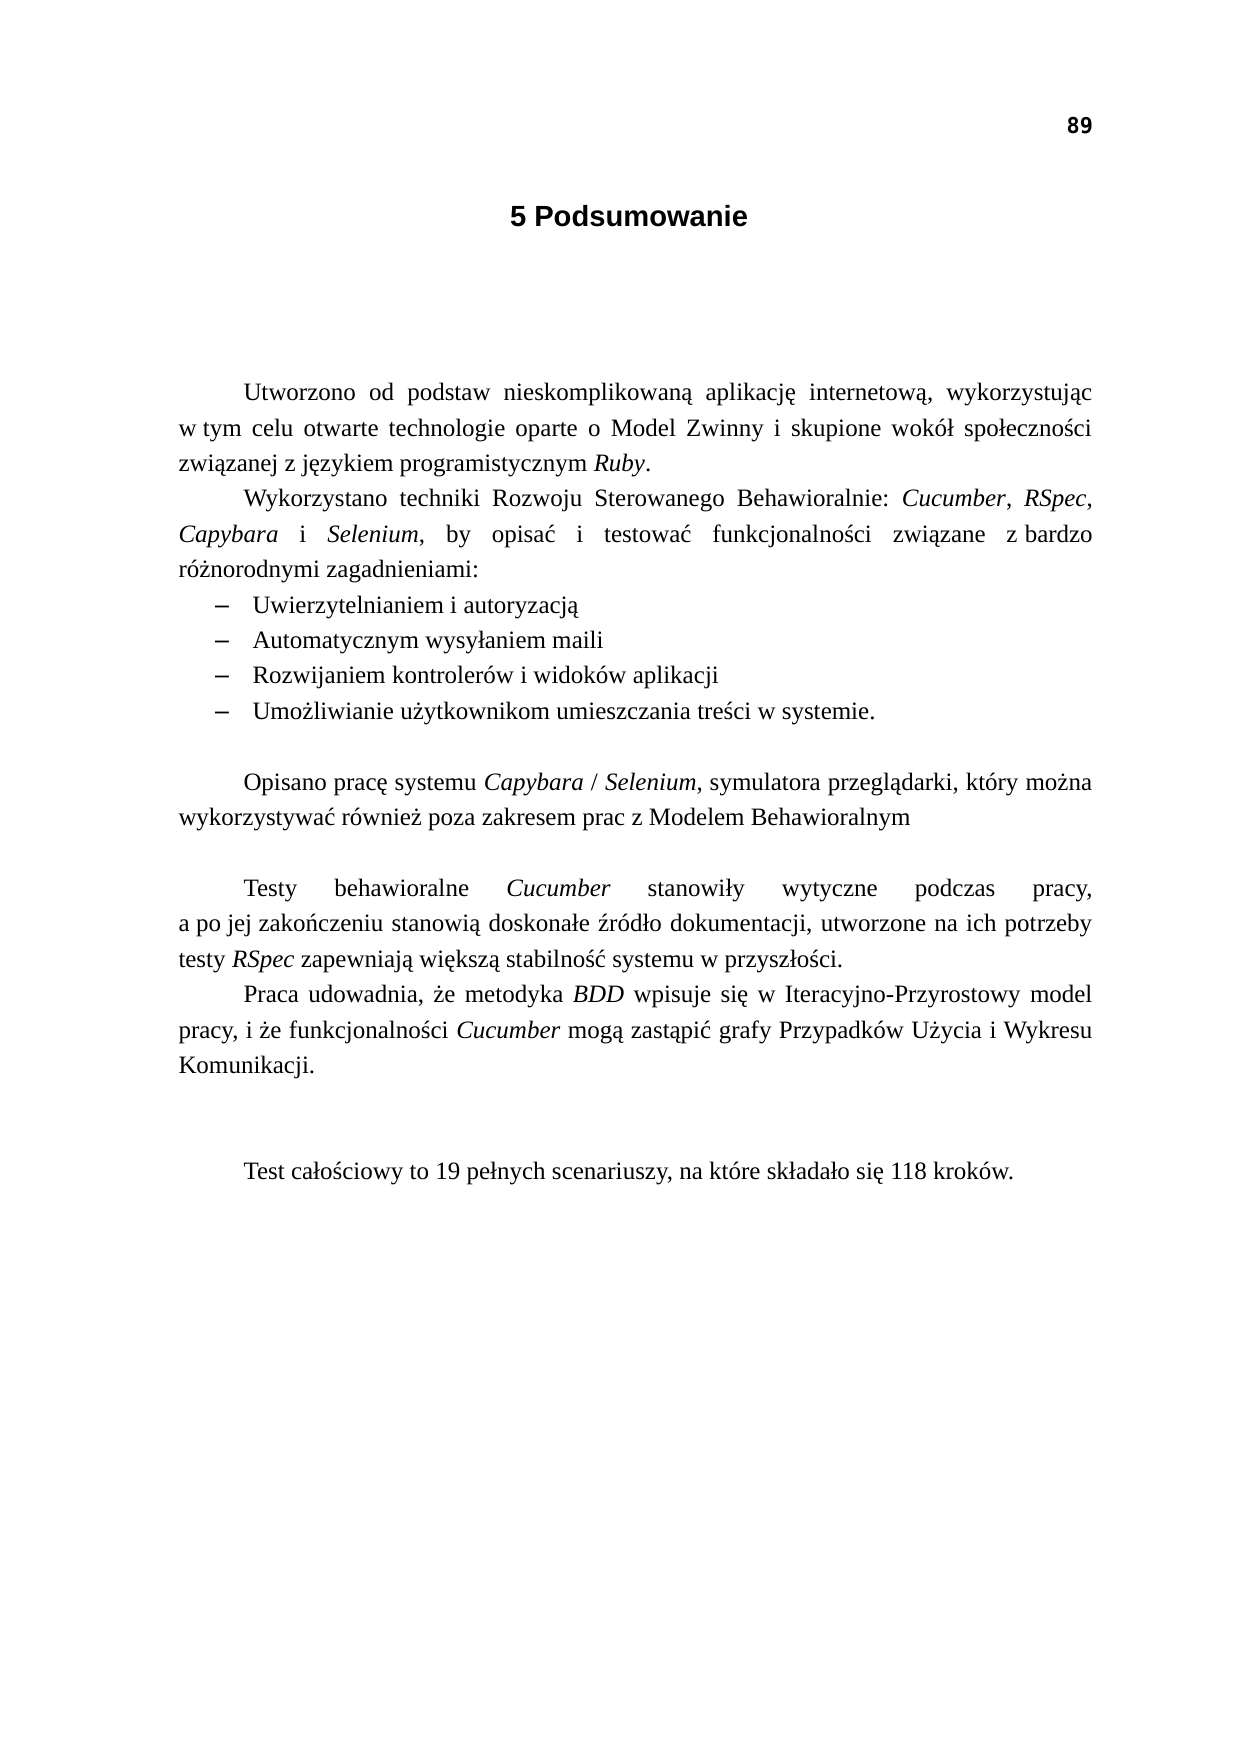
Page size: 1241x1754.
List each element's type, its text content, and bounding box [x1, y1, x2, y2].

list Umożliwianie użytkownikom umieszczania treści w systemie. [215, 691, 1093, 726]
text Test całościowy to 19 pełnych scenariuszy, na które składało się 118 kroków. [178, 1151, 1093, 1187]
text Opisano pracę systemu Capybara / Selenium, symulatora przeglądarki, który można wykorzystywać również poza zakresem prac z Modelem Behawioralnym [178, 762, 1093, 833]
text Utworzono od podstaw nieskomplikowaną aplikację internetową, wykorzystując w tym celu otwarte technologie oparte o Model Zwinny i skupione wokół społeczności związanej z językiem programistycznym Ruby. [178, 372, 1093, 478]
text Praca udowadnia, że metodyka BDD wpisuje się w Iteracyjno-Przyrostowy model pracy, i że funkcjonalności Cucumber mogą zastąpić grafy Przypadków Użycia i Wykresu Komunikacji. [178, 974, 1093, 1081]
list Uwierzytelnianiem i autoryzacją [215, 585, 1093, 620]
list Podsumowanie [177, 199, 1093, 232]
text Testy behawioralne Cucumber stanowiły wytyczne podczas pracy, a po jej zakończeniu stanowią doskonałe źródło dokumentacji, utworzone na ich potrzeby testy RSpec zapewniają większą stabilność systemu w przyszłości. [178, 868, 1093, 974]
text Wykorzystano techniki Rozwoju Sterowanego Behawioralnie: Cucumber, RSpec, Capybara i Selenium, by opisać i testować funkcjonalności związane z bardzo różnorodnymi zagadnieniami: [178, 478, 1093, 585]
list Rozwijaniem kontrolerów i widoków aplikacji [215, 656, 1093, 691]
list Automatycznym wysyłaniem maili [215, 620, 1093, 656]
